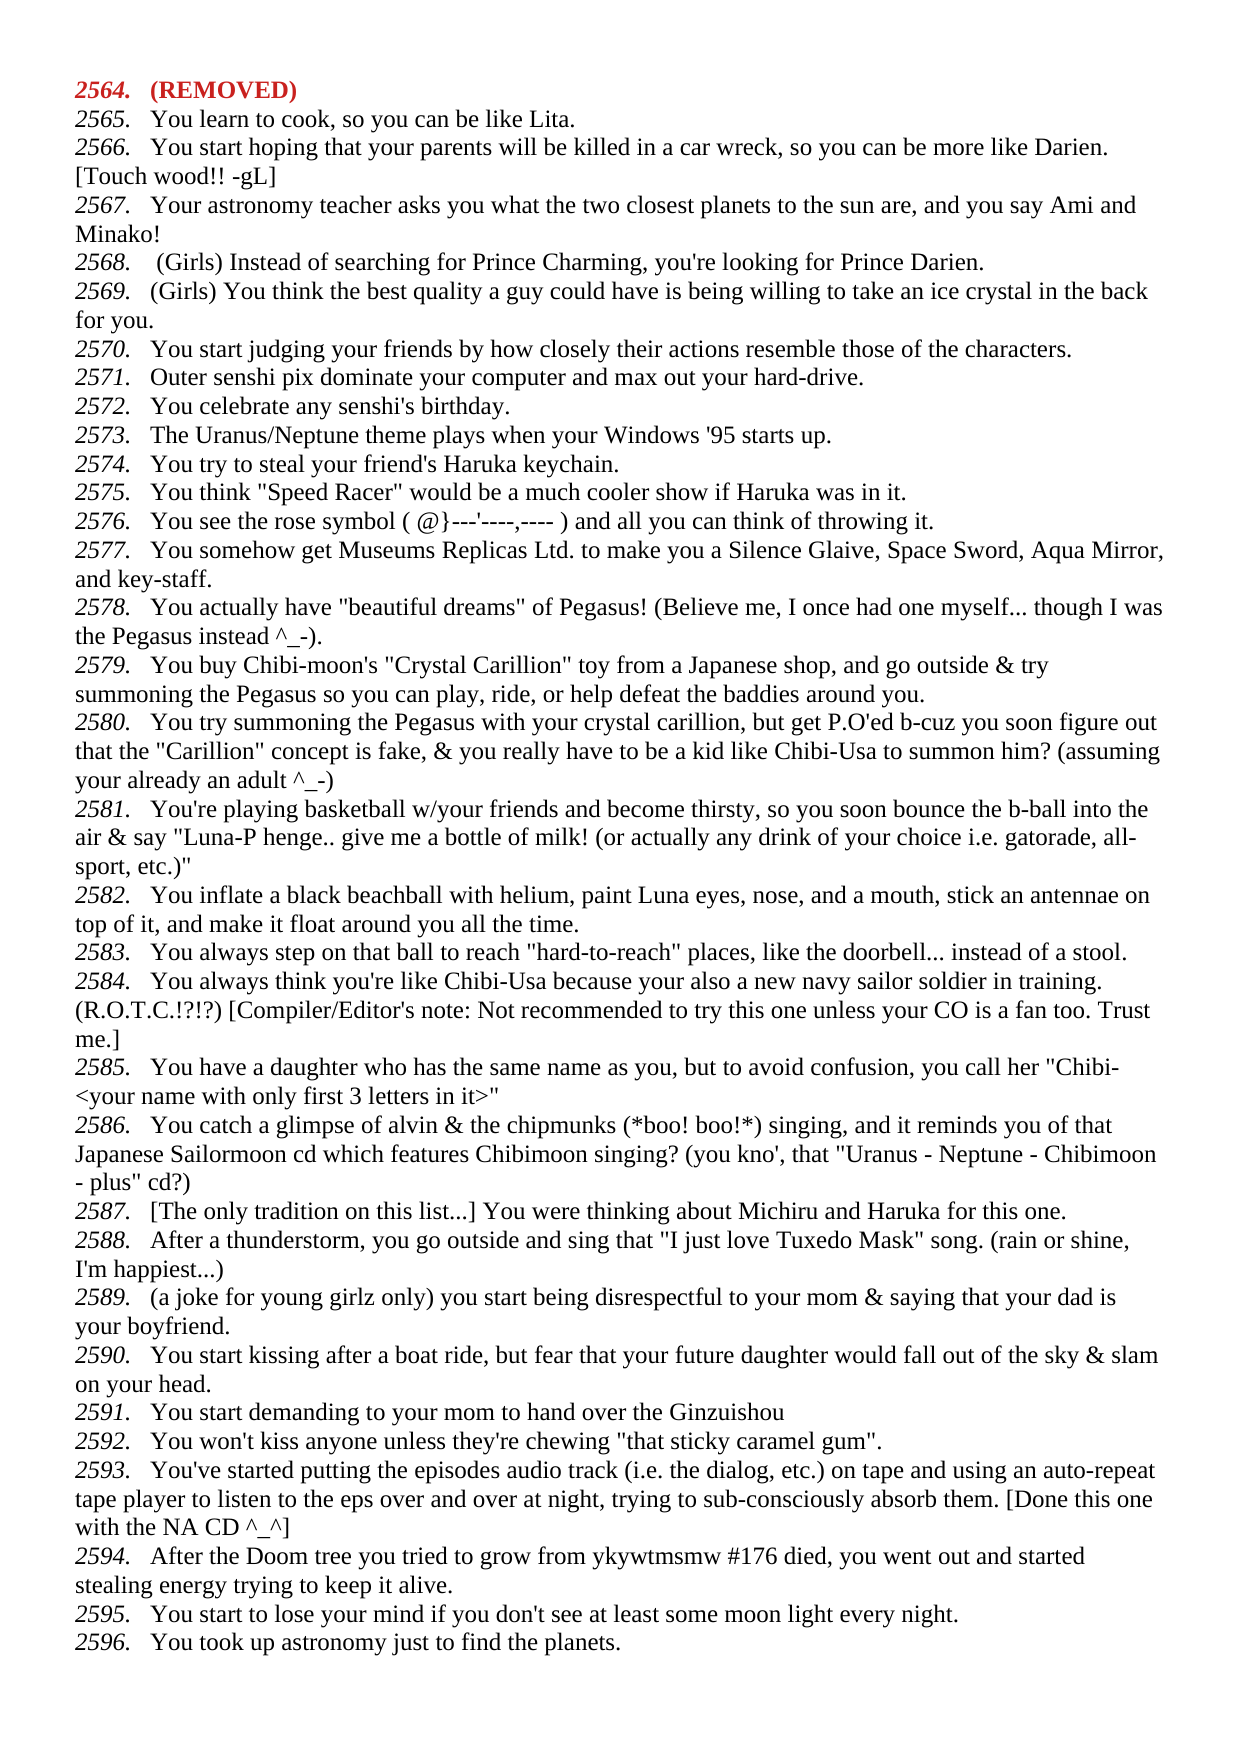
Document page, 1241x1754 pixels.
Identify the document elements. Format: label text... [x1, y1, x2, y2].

list You think "Speed Racer" would be a much cooler show if Haruka was in it. [75, 477, 1165, 506]
list (REMOVED) [75, 75, 1165, 104]
list You start to lose your mind if you don't see at least some moon light every night. [75, 1599, 1165, 1627]
list You have a daughter who has the same name as you, but to avoid confusion, you call her "Chibi-<your name with only first 3 letters in it>" [75, 1052, 1165, 1110]
list You start kissing after a boat ride, but fear that your future daughter would fall out of the sky & slam on your head. [75, 1340, 1165, 1397]
list You always step on that ball to reach "hard-to-reach" places, like the doorbell... instead of a stool. [75, 937, 1165, 966]
list You took up astronomy just to find the planets. [75, 1627, 1165, 1656]
list You celebrate any senshi's birthday. [75, 391, 1165, 420]
list You start hoping that your parents will be killed in a car wreck, so you can be more like Darien. [Touch wood!! -gL] [75, 132, 1165, 190]
list (Girls) Instead of searching for Prince Charming, you're looking for Prince Darien. [75, 247, 1165, 276]
list Your astronomy teacher asks you what the two closest planets to the sun are, and you say Ami and Minako! [75, 190, 1165, 247]
list After the Doom tree you tried to grow from ykywtmsmw #176 died, you went out and started stealing energy trying to keep it alive. [75, 1541, 1165, 1599]
list You're playing basketball w/your friends and become thirsty, so you soon bounce the b-ball into the air & say "Luna-P henge.. give me a bottle of milk! (or actually any drink of your choice i.e. gatorade, all-sport, etc.)" [75, 794, 1165, 880]
list The Uranus/Neptune theme plays when your Windows '95 starts up. [75, 420, 1165, 449]
list Outer senshi pix dominate your computer and max out your hard-drive. [75, 362, 1165, 391]
list You buy Chibi-moon's "Crystal Carillion" toy from a Japanese shop, and go outside & try summoning the Pegasus so you can play, ride, or help defeat the baddies around you. [75, 650, 1165, 707]
list (a joke for young girlz only) you start being disrespectful to your mom & saying that your dad is your boyfriend. [75, 1282, 1165, 1340]
list You always think you're like Chibi-Usa because your also a new navy sailor soldier in training. (R.O.T.C.!?!?) [Compiler/Editor's note: Not recommended to try this one unless your CO is a fan too. Trust me.] [75, 966, 1165, 1052]
list After a thunderstorm, you go outside and sing that "I just love Tuxedo Mask" song. (rain or shine, I'm happiest...) [75, 1225, 1165, 1282]
list You inflate a black beachball with helium, paint Luna eyes, nose, and a mouth, stick an antennae on top of it, and make it float around you all the time. [75, 880, 1165, 937]
list You try summoning the Pegasus with your crystal carillion, but get P.O'ed b-cuz you soon figure out that the "Carillion" concept is fake, & you really have to be a kid like Chibi-Usa to summon him? (assuming your already an adult ^_-) [75, 707, 1165, 794]
list [The only tradition on this list...] You were thinking about Michiru and Haruka for this one. [75, 1196, 1165, 1225]
list You somehow get Museums Replicas Ltd. to make you a Silence Glaive, Space Sword, Aqua Mirror, and key-staff. [75, 535, 1165, 592]
list You catch a glimpse of alvin & the chipmunks (*boo! boo!*) singing, and it reminds you of that Japanese Sailormoon cd which features Chibimoon singing? (you kno', that "Uranus - Neptune - Chibimoon - plus" cd?) [75, 1110, 1165, 1196]
list You've started putting the episodes audio track (i.e. the dialog, etc.) on tape and using an auto-repeat tape player to listen to the eps over and over at night, trying to sub-consciously absorb them. [Done this one with the NA CD ^_^] [75, 1455, 1165, 1541]
list You start demanding to your mom to hand over the Ginzuishou [75, 1397, 1165, 1426]
list You learn to cook, so you can be like Lita. [75, 104, 1165, 132]
list You see the rose symbol ( @}---'----,---- ) and all you can think of throwing it. [75, 506, 1165, 535]
list You won't kiss anyone unless they're chewing "that sticky caramel gum". [75, 1426, 1165, 1455]
list You actually have "beautiful dreams" of Pegasus! (Believe me, I once had one myself... though I was the Pegasus instead ^_-). [75, 592, 1165, 650]
list You try to steal your friend's Haruka keychain. [75, 449, 1165, 477]
list (Girls) You think the best quality a guy could have is being willing to take an ice crystal in the back for you. [75, 276, 1165, 334]
list You start judging your friends by how closely their actions resemble those of the characters. [75, 334, 1165, 362]
